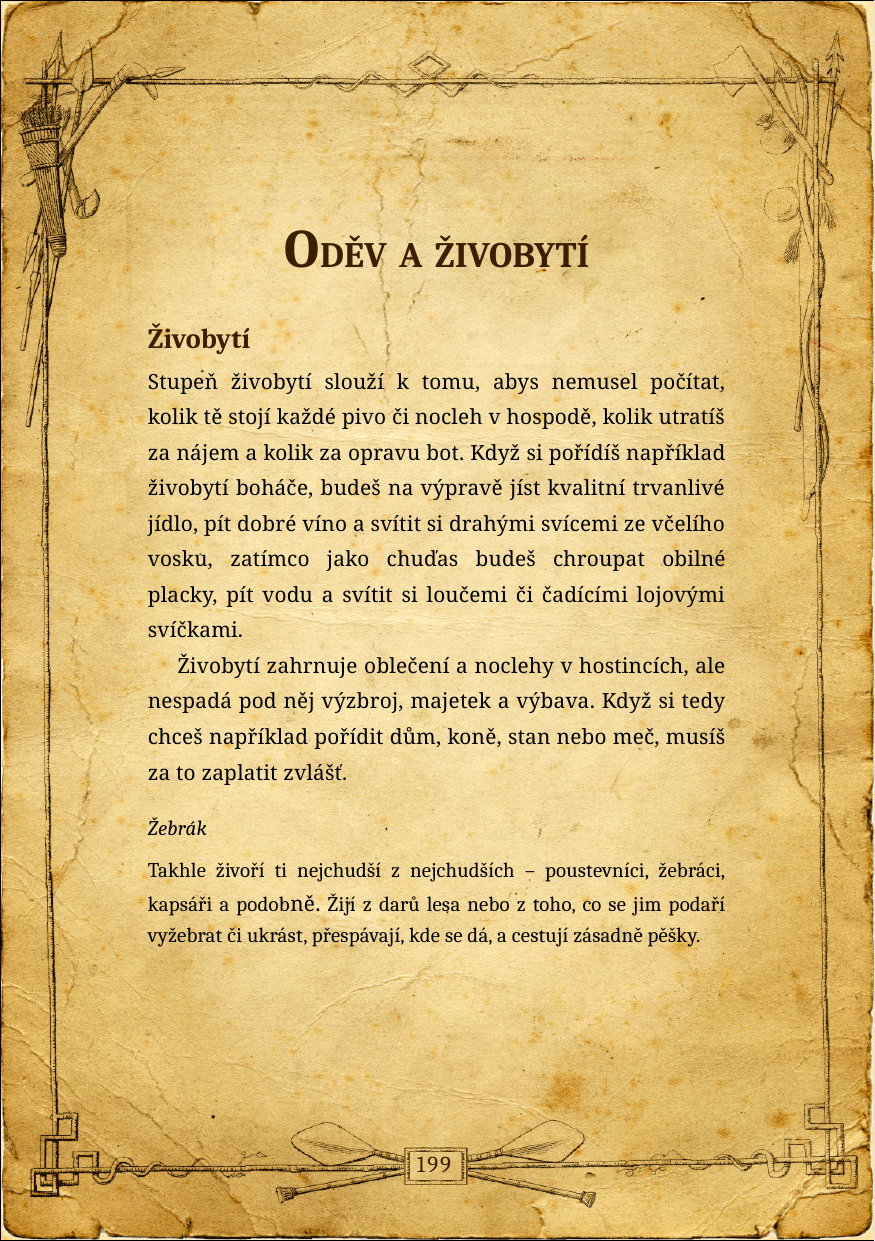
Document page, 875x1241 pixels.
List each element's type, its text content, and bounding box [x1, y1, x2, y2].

picture [1, 1, 874, 1240]
text Žebrák [148, 817, 726, 841]
text Takhle živoří ti nejchudší z nejchudších – poustevníci, žebráci, kapsáři a podobně. Žijí z darů lesa nebo z toho, co se jim podaří vyžebrat či ukrást, přespávají, kde se dá, a cestují zásadně pěšky. [148, 858, 726, 948]
text Stupeň živobytí slouží k tomu, abys nemusel počítat, kolik tě stojí každé pivo či nocleh v hospodě, kolik utratíš za nájem a kolik za opravu bot. Když si pořídíš například živobytí boháče, budeš na výpravě jíst kvalitní trvanlivé jídlo, pít dobré víno a svítit si drahými svícemi ze včelího vosku, zatímco jako chuďas budeš chroupat obilné placky, pít vodu a svítit si loučemi či čadícími lojovými svíčkami. Živobytí zahrnuje oblečení a noclehy v hostincích, ale nespadá pod něj výzbroj, majetek a výbava. Když si tedy chceš například pořídit dům, koně, stan nebo meč, musíš za to zaplatit zvlášť. [148, 367, 726, 786]
subtitle Oděv a živobytí [148, 219, 726, 281]
subtitle Živobytí [148, 323, 726, 355]
